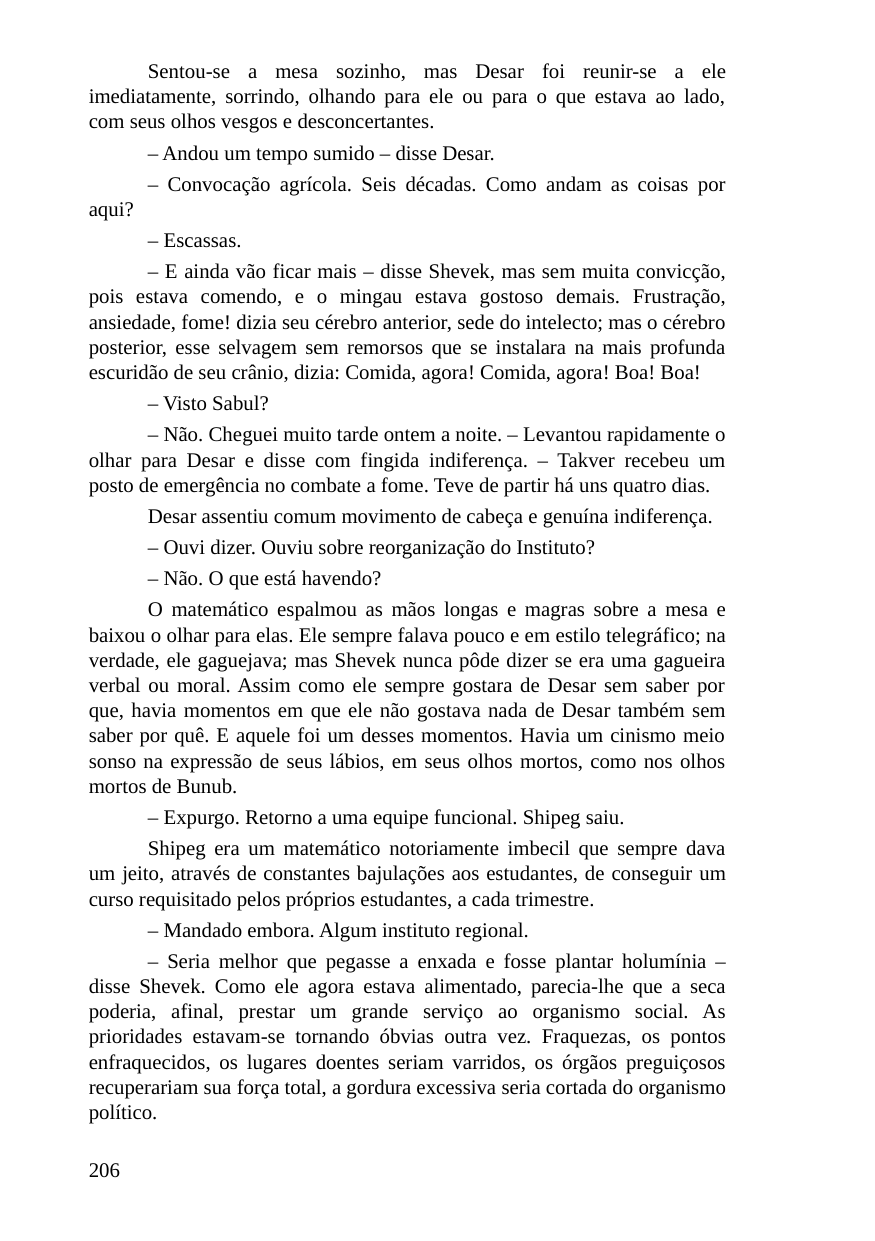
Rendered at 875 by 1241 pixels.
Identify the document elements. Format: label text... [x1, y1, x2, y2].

text – Seria melhor que pegasse a enxada e fosse plantar holumínia – disse Shevek. Como ele agora estava alimentado, parecia-lhe que a seca poderia, afinal, prestar um grande serviço ao organismo social. As prioridades estavam-se tornando óbvias outra vez. Fraquezas, os pontos enfraquecidos, os lugares doentes seriam varridos, os órgãos preguiçosos recuperariam sua força total, a gordura excessiva seria cortada do organismo político. [88, 949, 726, 1124]
text – Ouvi dizer. Ouviu sobre reorganização do Instituto? [88, 535, 726, 559]
text – Convocação agrícola. Seis décadas. Como andam as coisas por aqui? [88, 172, 726, 221]
text – E ainda vão ficar mais – disse Shevek, mas sem muita convicção, pois estava comendo, e o mingau estava gostoso demais. Frustração, ansiedade, fome! dizia seu cérebro anterior, sede do intelecto; mas o cérebro posterior, esse selvagem sem remorsos que se instalara na mais profunda escuridão de seu crânio, dizia: Comida, agora! Comida, agora! Boa! Boa! [88, 259, 726, 384]
text Desar assentiu comum movimento de cabeça e genuína indiferença. [88, 504, 726, 528]
text – Não. Cheguei muito tarde ontem a noite. – Levantou rapidamente o olhar para Desar e disse com fingida indiferença. – Takver recebeu um posto de emergência no combate a fome. Teve de partir há uns quatro dias. [88, 422, 726, 497]
text Sentou-se a mesa sozinho, mas Desar foi reunir-se a ele imediatamente, sorrindo, olhando para ele ou para o que estava ao lado, com seus olhos vesgos e desconcertantes. [88, 59, 726, 133]
text – Expurgo. Retorno a uma equipe funcional. Shipeg saiu. [88, 805, 726, 829]
text – Visto Sabul? [88, 391, 726, 415]
text Shipeg era um matemático notoriamente imbecil que sempre dava um jeito, através de constantes bajulações aos estudantes, de conseguir um curso requisitado pelos próprios estudantes, a cada trimestre. [88, 836, 726, 911]
text O matemático espalmou as mãos longas e magras sobre a mesa e baixou o olhar para elas. Ele sempre falava pouco e em estilo telegráfico; na verdade, ele gaguejava; mas Shevek nunca pôde dizer se era uma gagueira verbal ou moral. Assim como ele sempre gostara de Desar sem saber por que, havia momentos em que ele não gostava nada de Desar também sem saber por quê. E aquele foi um desses momentos. Havia um cinismo meio sonso na expressão de seus lábios, em seus olhos mortos, como nos olhos mortos de Bunub. [88, 597, 726, 798]
text – Mandado embora. Algum instituto regional. [88, 918, 726, 942]
text – Não. O que está havendo? [88, 566, 726, 590]
text – Escassas. [88, 228, 726, 252]
text – Andou um tempo sumido – disse Desar. [88, 141, 726, 165]
